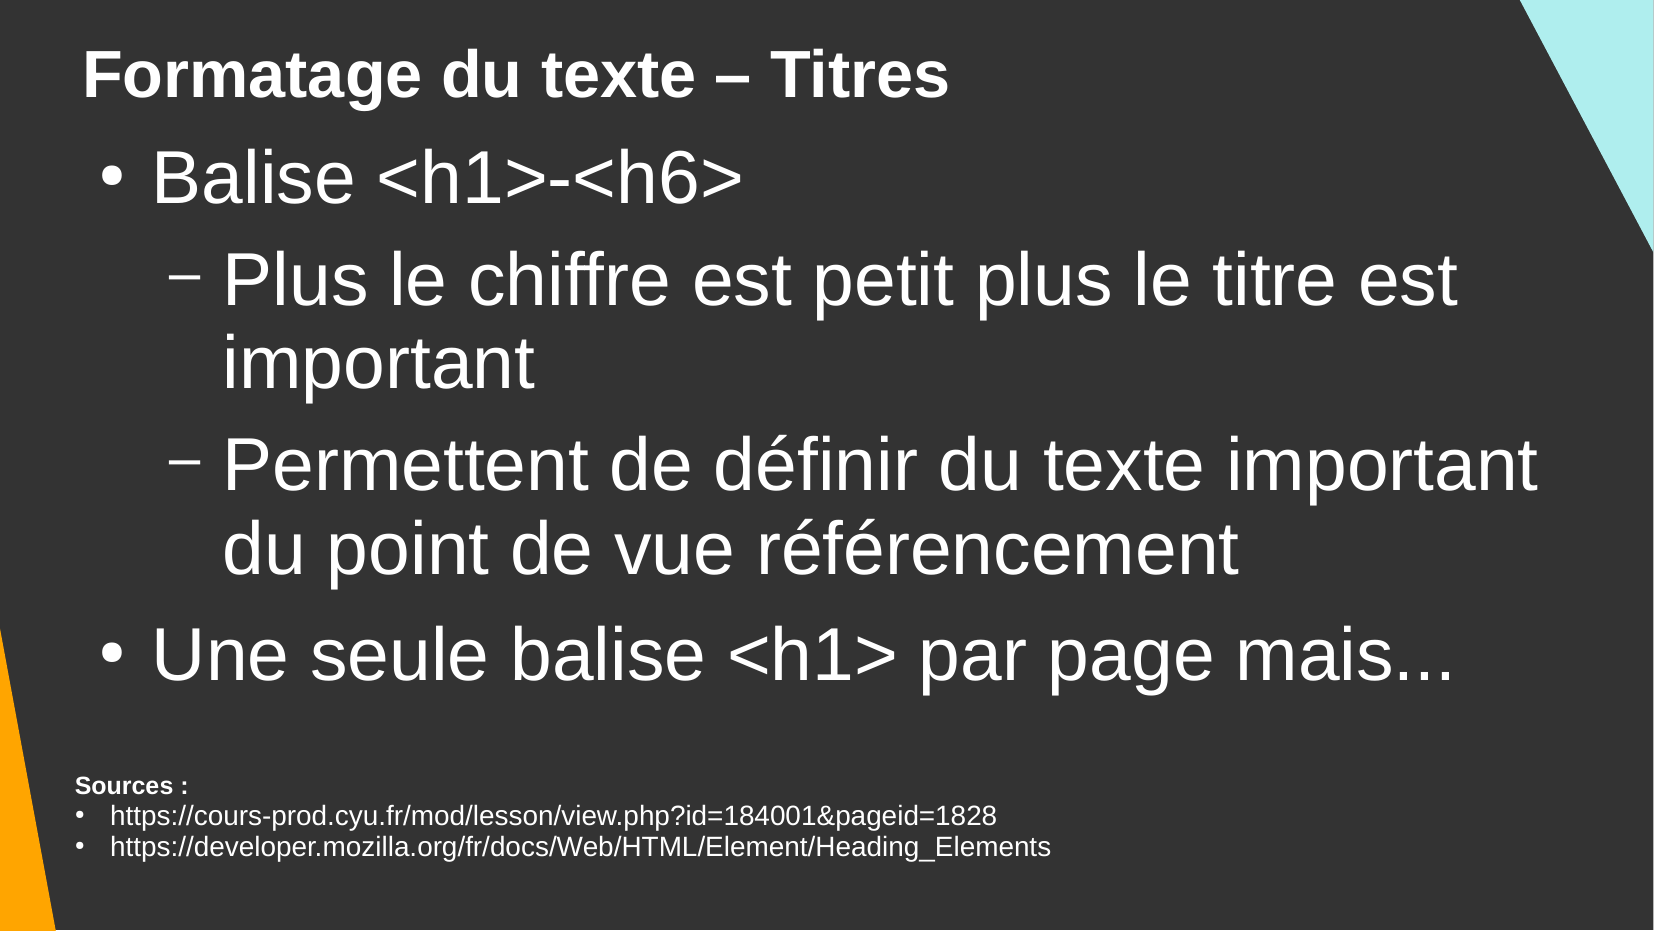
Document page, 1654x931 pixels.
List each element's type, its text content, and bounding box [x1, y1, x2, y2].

text_box Sources : https://cours-prod.cyu.fr/mod/lesson/view.php?id=184001&pageid=1828 https://developer.mozilla.org/fr/docs/Web/HTML/Element/Heading_Elements [60, 764, 1546, 920]
text_box [0, 628, 56, 931]
title Formatage du texte – Titres [82, 37, 1571, 114]
list Balise <h1>-<h6> Plus le chiffre est petit plus le titre est important Permettent de définir du texte important du point de vue référencement Une seule balise <h1> par page mais... [80, 135, 1605, 756]
text_box [1519, 0, 1654, 254]
